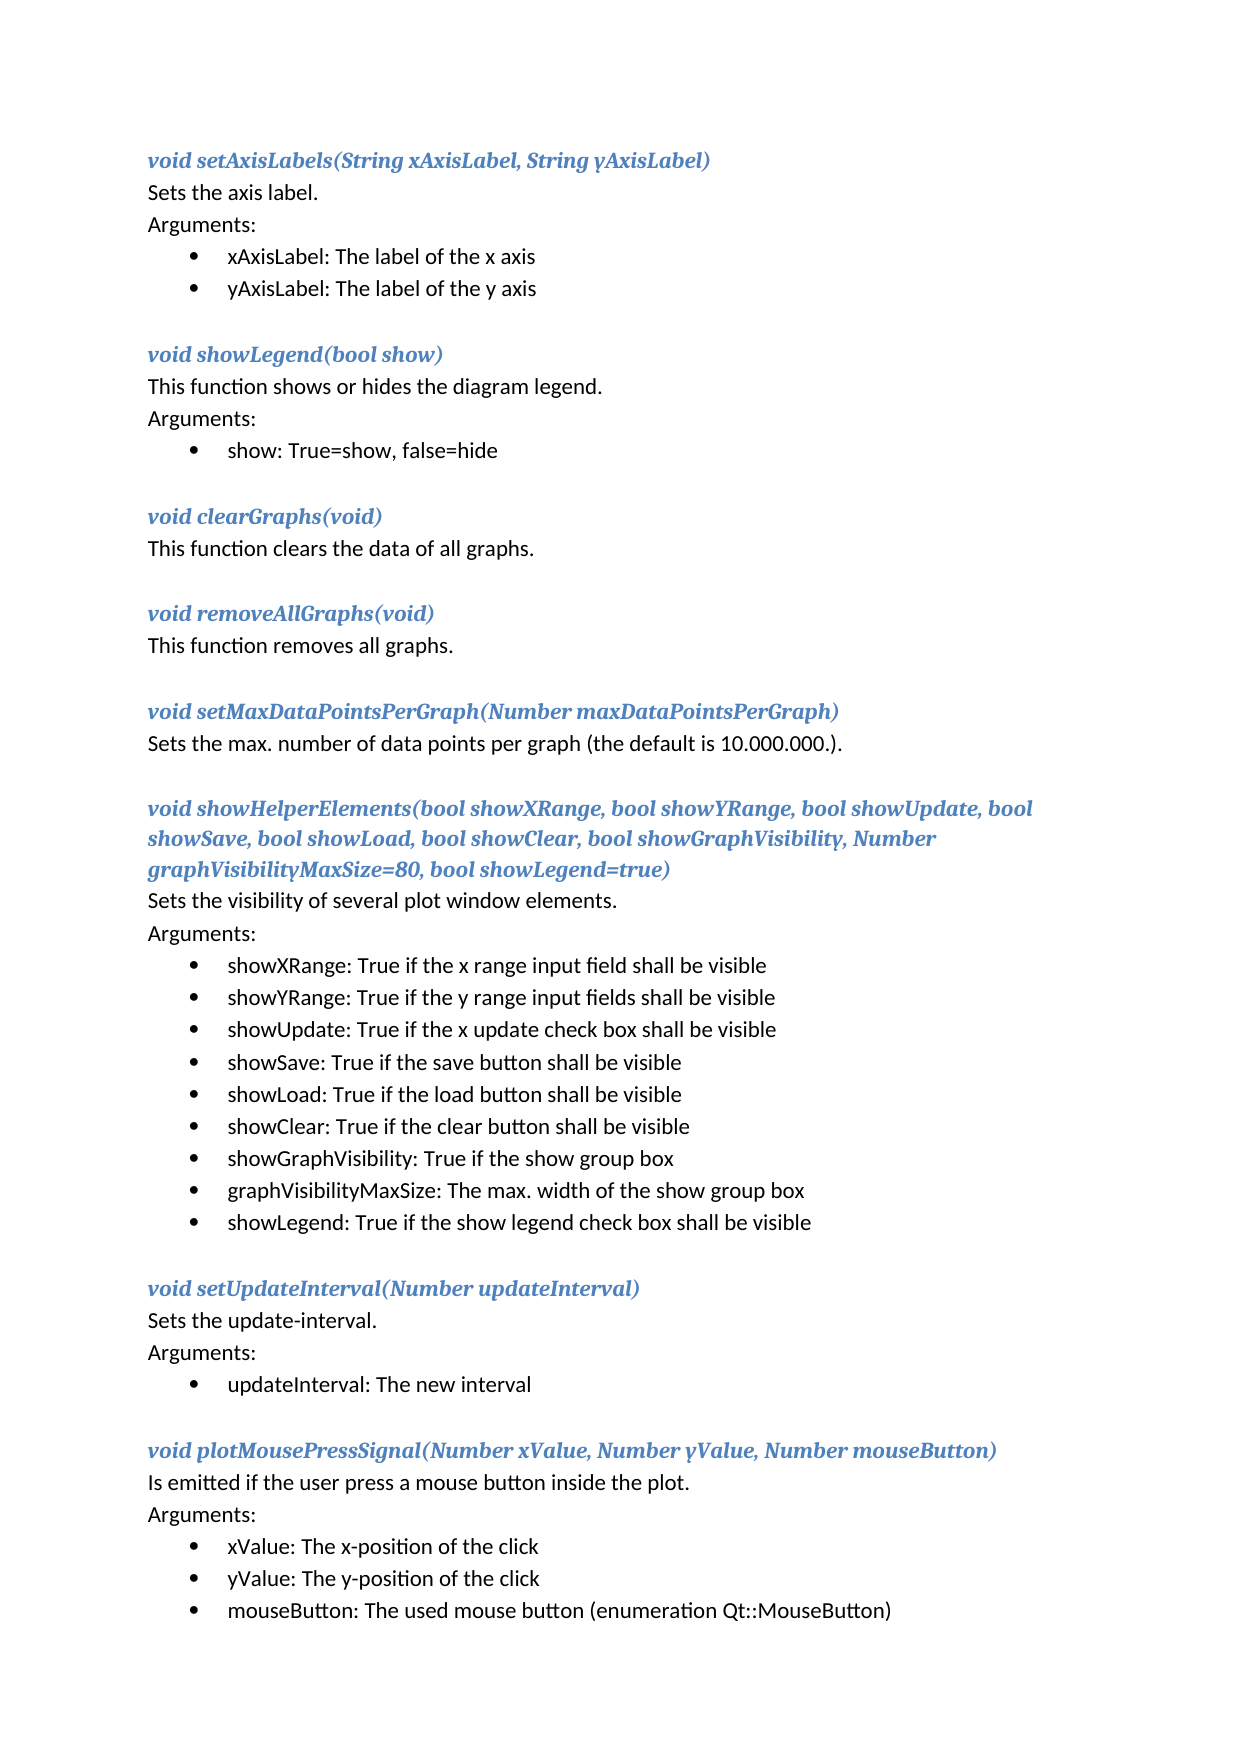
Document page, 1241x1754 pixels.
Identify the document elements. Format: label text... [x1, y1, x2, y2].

list yAxisLabel: The label of the y axis [190, 274, 1093, 302]
text Sets the max. number of data points per graph (the default is 10.000.000.). [148, 729, 1093, 757]
list mouseButton: The used mouse button (enumeration Qt::MouseButton) [190, 1597, 1093, 1625]
text Sets the axis label. [148, 178, 1093, 206]
list yValue: The y-position of the click [190, 1564, 1093, 1592]
text Sets the update-interval. [148, 1306, 1093, 1334]
list showLoad: True if the load button shall be visible [190, 1080, 1093, 1108]
list showGraphVisibility: True if the show group box [190, 1144, 1093, 1172]
subtitle void clearGraphs(void) [148, 503, 1093, 530]
list show: True=show, false=hide [190, 436, 1093, 464]
list showYRange: True if the y range input fields shall be visible [190, 983, 1093, 1011]
text Arguments: [148, 404, 1093, 432]
subtitle void showHelperElements(bool showXRange, bool showYRange, bool showUpdate, bool showSave, bool showLoad, bool showClear, bool showGraphVisibility, Number graphVisibilityMaxSize=80, bool showLegend=true) [148, 796, 1093, 883]
text This function removes all graphs. [148, 631, 1093, 659]
subtitle void removeAllGraphs(void) [148, 601, 1093, 627]
text Arguments: [148, 1338, 1093, 1366]
list showClear: True if the clear button shall be visible [190, 1112, 1093, 1140]
list showSave: True if the save button shall be visible [190, 1048, 1093, 1076]
list showUpdate: True if the x update check box shall be visible [190, 1015, 1093, 1043]
text Arguments: [148, 210, 1093, 238]
subtitle void setAxisLabels(String xAxisLabel, String yAxisLabel) [148, 148, 1093, 174]
text Sets the visibility of several plot window elements. [148, 887, 1093, 915]
text Arguments: [148, 919, 1093, 947]
list xValue: The x-position of the click [190, 1532, 1093, 1560]
list updateInterval: The new interval [190, 1370, 1093, 1398]
list showXRange: True if the x range input field shall be visible [190, 951, 1093, 979]
list graphVisibilityMaxSize: The max. width of the show group box [190, 1176, 1093, 1204]
list xAxisLabel: The label of the x axis [190, 242, 1093, 270]
subtitle void plotMousePressSignal(Number xValue, Number yValue, Number mouseButton) [148, 1438, 1093, 1464]
subtitle void showLegend(bool show) [148, 342, 1093, 368]
text This function shows or hides the diagram legend. [148, 372, 1093, 400]
list showLegend: True if the show legend check box shall be visible [190, 1208, 1093, 1237]
text Arguments: [148, 1500, 1093, 1528]
subtitle void setUpdateInterval(Number updateInterval) [148, 1276, 1093, 1302]
text This function clears the data of all graphs. [148, 534, 1093, 562]
subtitle void setMaxDataPointsPerGraph(Number maxDataPointsPerGraph) [148, 698, 1093, 725]
text Is emitted if the user press a mouse button inside the plot. [148, 1468, 1093, 1496]
